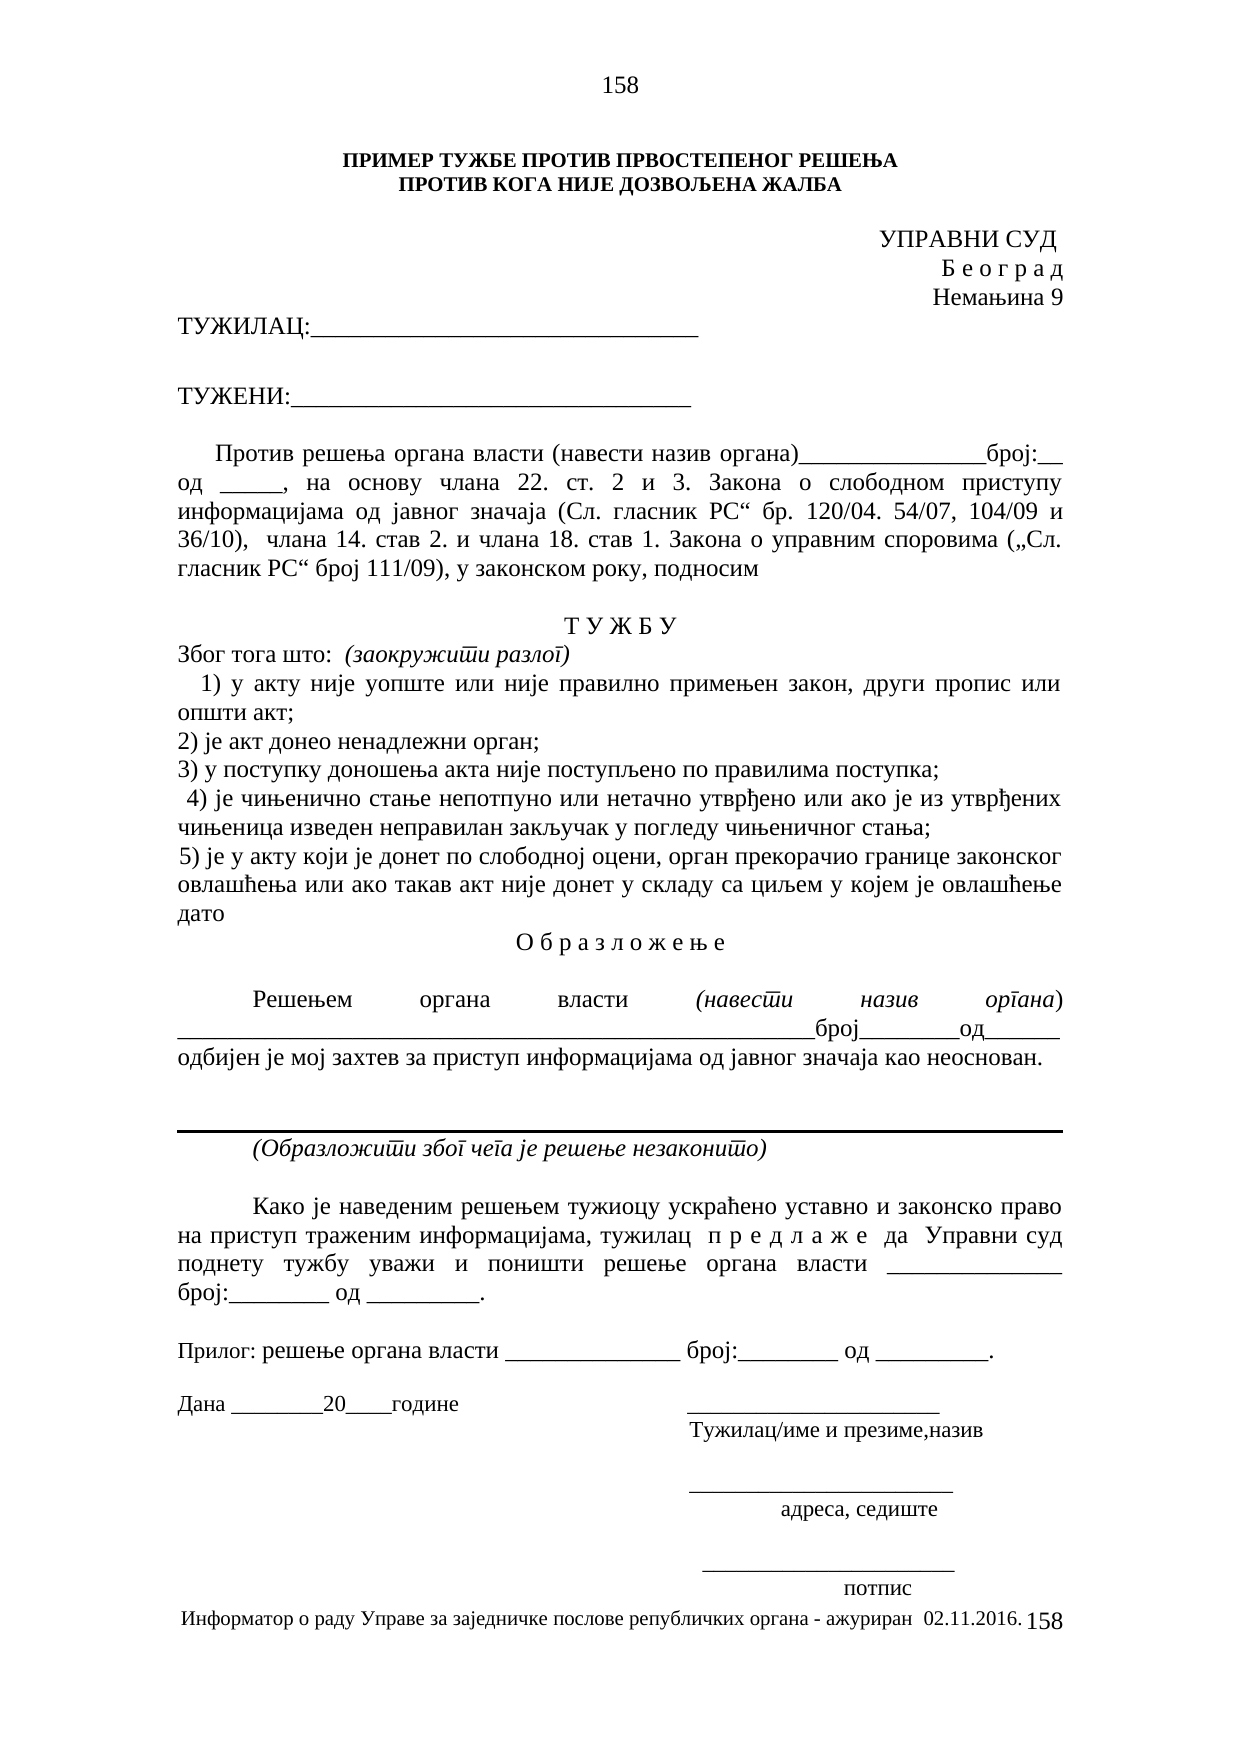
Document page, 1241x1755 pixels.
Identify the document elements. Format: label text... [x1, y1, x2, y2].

text Немањина 9 [215, 282, 1063, 311]
text 5) је у акту који је донет по слободној оцени, орган прекорачио границе законског овлашћења или ако такав акт није донет у складу са циљем у којем је овлашћење дато [140, 841, 1063, 927]
text 4) је чињенично стање непотпуно или нетачно утврђено или ако је из утврђених чињеница изведен неправилан закључак у погледу чињеничног стања; [140, 783, 1063, 841]
text ПРОТИВ КОГА НИЈЕ ДОЗВОЉЕНА ЖАЛБА [177, 172, 1063, 196]
text Због тога што: (заокружити разлог) [140, 639, 1063, 668]
text Тужилац/име и презиме,назив [215, 1416, 1063, 1443]
text Против решења органа власти (навести назив органа)_______________број:__ од _____, на основу члана 22. ст. 2 и 3. Закона о слободном приступу информацијама од јавног значаја (Сл. гласник РС“ бр. 120/04. 54/07, 104/09 и 36/10), члана 14. став 2. и члана 18. став 1. Закона о управним споровима („Сл. гласник РС“ број 111/09), у законском року, подносим [177, 438, 1063, 582]
text адреса, седиште [215, 1495, 1063, 1522]
text Т У Ж Б У [177, 611, 1063, 639]
text Б е о г р а д [177, 253, 1063, 282]
text _______________________ [215, 1469, 1063, 1495]
text ПРИМЕР ТУЖБЕ ПРОТИВ ПРВОСТЕПЕНОГ РЕШЕЊА [177, 148, 1063, 172]
text (Образложити због чега је решење незаконито) [177, 1133, 1063, 1162]
text О б р а з л о ж е њ е [177, 927, 1063, 956]
text 3) у поступку доношења акта није поступљено по правилима поступка; [140, 754, 1063, 783]
text ТУЖЕНИ:________________________________ [177, 381, 1063, 409]
text ТУЖИЛАЦ:_______________________________ [177, 311, 1063, 339]
text 1) у акту није уопште или није правилно примењен закон, други пропис или општи акт; [140, 668, 1063, 726]
text Прилог: решење органа власти ______________ број:________ од _________. [177, 1335, 1063, 1363]
text Дана ________20____године ______________________ [177, 1390, 1063, 1416]
text УПРАВНИ СУД [177, 224, 1063, 253]
text потпис [215, 1574, 1063, 1601]
text Како је наведеним решењем тужиоцу ускраћено уставно и законско право на приступ траженим информацијама, тужилац п р е д л а ж е да Управни суд поднету тужбу уважи и поништи решење органа власти ______________ број:________ од _________. [177, 1191, 1063, 1306]
text Решењем органа власти (навести назив органа) ___________________________________________________број________од______ одбијен је мој захтев за приступ информацијама од јавног значаја као неоснован. [177, 984, 1063, 1071]
text ______________________ [702, 1522, 1063, 1574]
text 2) је акт донео ненадлежни орган; [140, 726, 1063, 754]
